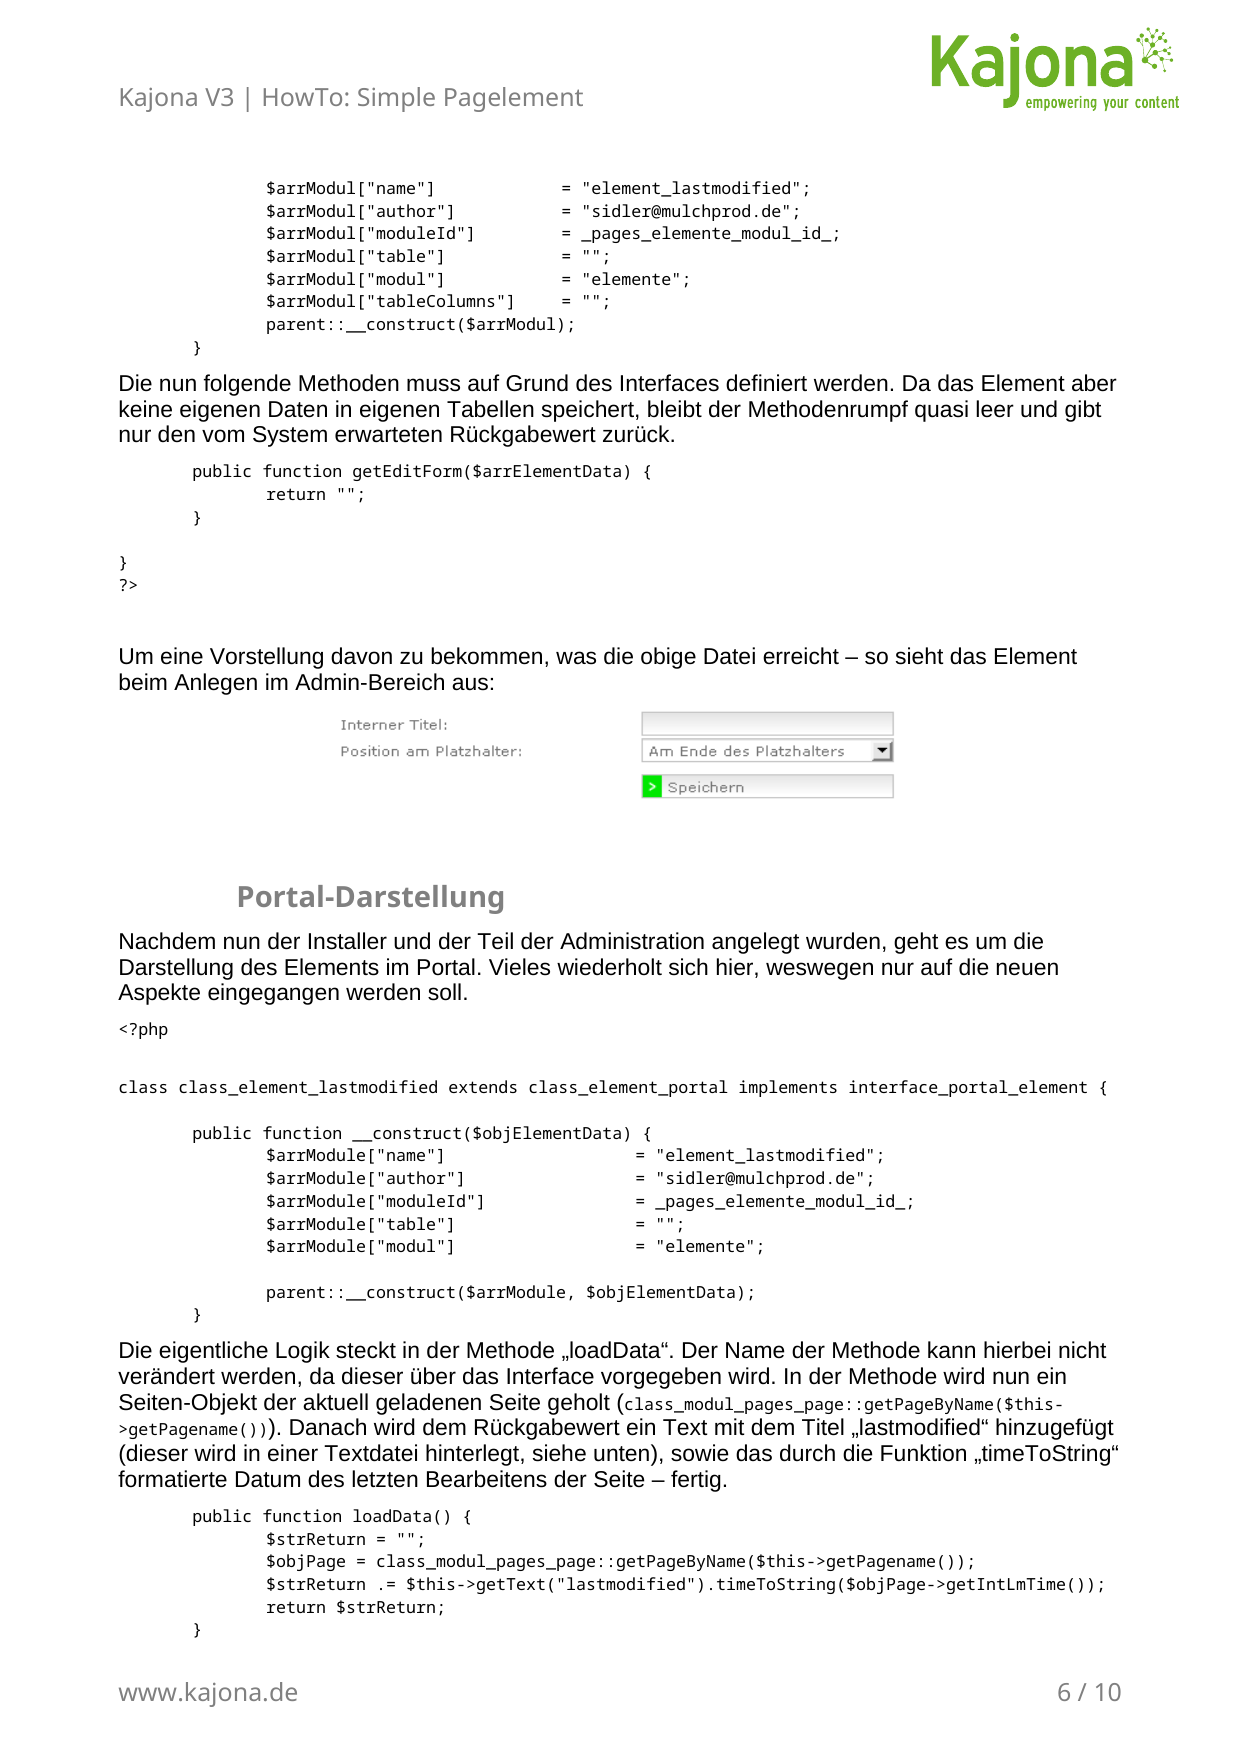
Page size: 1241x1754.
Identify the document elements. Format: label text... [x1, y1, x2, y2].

text class class_element_lastmodified extends class_element_portal implements interface_portal_element { public function __construct($objElementData) { $arrModule["name"] = "element_lastmodified"; $arrModule["author"] = "sidler@mulchprod.de"; $arrModule["moduleId"] = _pages_elemente_modul_id_; $arrModule["table"] = ""; $arrModule["modul"] = "elemente"; parent::__construct($arrModule, $objElementData); } [118, 1053, 1122, 1326]
text public function loadData() { $strReturn = ""; $objPage = class_modul_pages_page::getPageByName($this->getPagename()); $strReturn .= $this->getText("lastmodified").timeToString($objPage->getIntLmTime()); return $strReturn; } [118, 1504, 1122, 1641]
text $arrModul["name"] = "element_lastmodified"; $arrModul["author"] = "sidler@mulchprod.de"; $arrModul["moduleId"] = _pages_elemente_modul_id_; $arrModul["table"] = ""; $arrModul["modul"] = "elemente"; $arrModul["tableColumns"] = ""; parent::__construct($arrModul); } [118, 177, 1122, 358]
text Um eine Vorstellung davon zu bekommen, was die obige Datei erreicht – so sieht das Element beim Anlegen im Admin-Bereich aus: [118, 644, 1122, 695]
text public function getEditForm($arrElementData) { return ""; } } ?> [118, 460, 1122, 596]
text Die nun folgende Methoden muss auf Grund des Interfaces definiert werden. Da das Element aber keine eigenen Daten in eigenen Tabellen speichert, bleibt der Methodenrumpf quasi leer und gibt nur den vom System erwarteten Rückgabewert zurück. [118, 371, 1122, 448]
text <?php [118, 1018, 1122, 1041]
subtitle Portal-Darstellung [118, 876, 1122, 916]
text Die eigentliche Logik steckt in der Methode „loadData“. Der Name der Methode kann hierbei nicht verändert werden, da dieser über das Interface vorgegeben wird. In der Methode wird nun ein Seiten-Objekt der aktuell geladenen Seite geholt (class_modul_pages_page::getPageByName($this->getPagename())). Danach wird dem Rückgabewert ein Text mit dem Titel „lastmodified“ hinzugefügt (dieser wird in einer Textdatei hinterlegt, siehe unten), sowie das durch die Funktion „timeToString“ formatierte Datum des letzten Bearbeitens der Seite – fertig. [118, 1338, 1122, 1492]
text Nachdem nun der Installer und der Teil der Administration angelegt wurden, geht es um die Darstellung des Elements im Portal. Vieles wiederholt sich hier, weswegen nur auf die neuen Aspekte eingegangen werden soll. [118, 929, 1122, 1006]
picture [331, 707, 909, 814]
